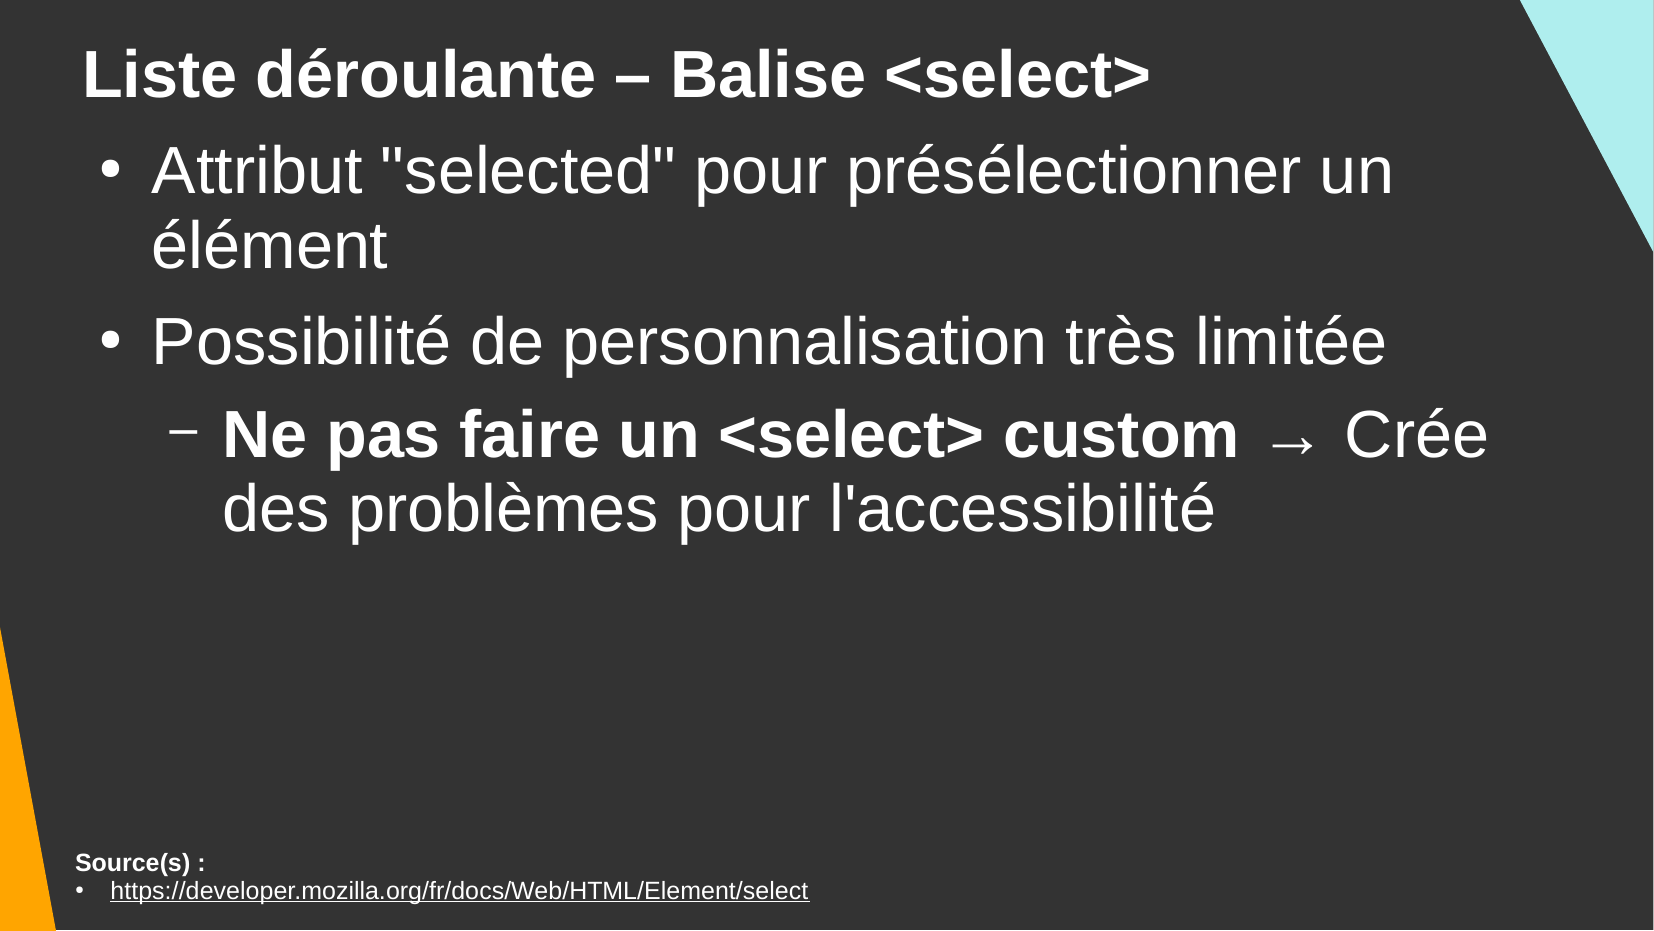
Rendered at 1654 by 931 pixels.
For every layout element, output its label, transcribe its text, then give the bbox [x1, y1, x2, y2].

title Liste déroulante – Balise <select> [82, 37, 1571, 114]
text_box [0, 627, 57, 931]
text_box [1519, 0, 1654, 254]
text_box Source(s) : https://developer.mozilla.org/fr/docs/Web/HTML/Element/select [60, 841, 1546, 913]
list Attribut "selected" pour présélectionner un élément Possibilité de personnalisation très limitée Ne pas faire un <select> custom → Crée des problèmes pour l'accessibilité [80, 132, 1605, 795]
